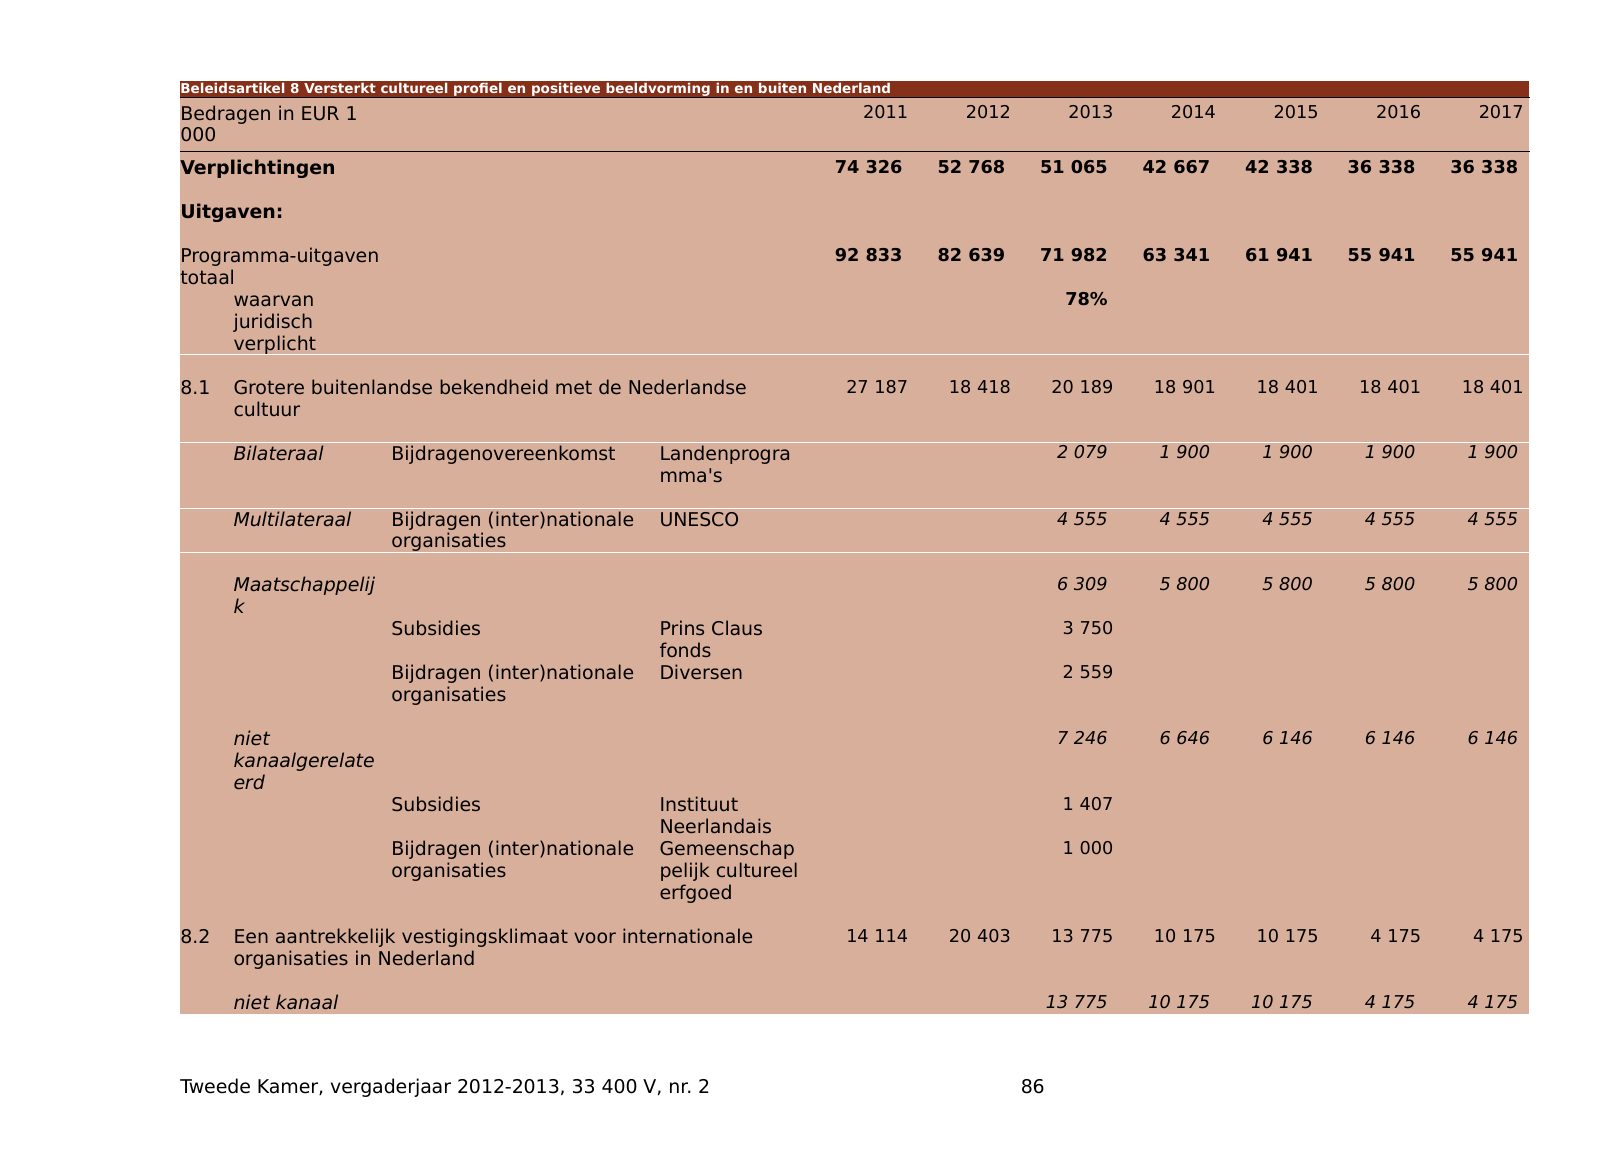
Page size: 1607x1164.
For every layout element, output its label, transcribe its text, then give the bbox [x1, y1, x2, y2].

table_cell 1 900 [1119, 443, 1222, 486]
table_cell [811, 794, 914, 838]
table_cell [1016, 223, 1119, 245]
table_cell waarvan juridisch verplicht [228, 289, 385, 354]
table_cell [1324, 838, 1427, 904]
table_cell [1016, 179, 1119, 201]
table_cell [180, 355, 227, 377]
table_cell Bijdragenovereenkomst [385, 443, 653, 486]
table_cell [1222, 662, 1324, 706]
table_cell [180, 904, 227, 926]
table_cell 82 639 [914, 245, 1016, 289]
table_cell Prins Claus fonds [654, 618, 811, 662]
table_cell 7 246 [1016, 728, 1119, 794]
table_cell [1119, 421, 1222, 442]
table_cell [1119, 904, 1222, 926]
table_cell [385, 706, 653, 728]
table_cell Landenprogramma's [654, 443, 811, 486]
table_cell [1119, 838, 1222, 904]
table_cell [1324, 662, 1427, 706]
table_cell 10 175 [1119, 926, 1222, 970]
table_cell [811, 289, 914, 354]
table_cell [1016, 355, 1119, 377]
table_cell 10 175 [1222, 926, 1324, 970]
table_cell 42 667 [1119, 152, 1222, 179]
table_cell [811, 443, 914, 486]
table_cell 55 941 [1427, 245, 1529, 289]
table_cell [1016, 970, 1119, 992]
table_cell Verplichtingen [180, 152, 385, 179]
table_cell [228, 223, 385, 245]
table_cell 4 555 [1016, 509, 1119, 552]
table_cell [1324, 355, 1427, 377]
table_cell Gemeenschappelijk cultureel erfgoed [654, 838, 811, 904]
table_cell [1427, 179, 1529, 201]
table_cell [1119, 179, 1222, 201]
table_cell [385, 223, 653, 245]
table_cell niet kanaal [228, 992, 385, 1014]
table_cell [914, 904, 1016, 926]
table_cell [1427, 553, 1529, 574]
table_cell [1119, 201, 1222, 223]
table_cell [811, 838, 914, 904]
table_cell [1427, 970, 1529, 992]
table_cell [914, 838, 1016, 904]
table_cell 6 146 [1427, 728, 1529, 794]
table_cell [385, 992, 653, 1014]
table_cell [180, 706, 227, 728]
table_cell 6 146 [1222, 728, 1324, 794]
table_cell [654, 179, 811, 201]
table_cell [811, 662, 914, 706]
table_cell [1119, 794, 1222, 838]
table_cell [914, 486, 1016, 508]
table_cell Multilateraal [228, 509, 385, 552]
table_cell [914, 509, 1016, 552]
table_cell [180, 794, 227, 838]
table_cell [385, 201, 653, 223]
table_cell [228, 553, 385, 574]
table_cell [1427, 355, 1529, 377]
table_cell [180, 443, 227, 486]
table_cell [1119, 223, 1222, 245]
table_cell [180, 662, 227, 706]
table_cell [654, 970, 811, 992]
table_cell [385, 355, 653, 377]
table_cell [385, 245, 653, 289]
table_cell 2017 [1427, 98, 1529, 151]
table_cell [228, 179, 385, 201]
table_cell 63 341 [1119, 245, 1222, 289]
table_cell [1324, 201, 1427, 223]
table_cell [180, 574, 227, 618]
table_cell [228, 794, 385, 838]
table_cell 71 982 [1016, 245, 1119, 289]
table_cell [811, 553, 914, 574]
table_cell 36 338 [1427, 152, 1529, 179]
table_cell [1427, 662, 1529, 706]
table_cell 36 338 [1324, 152, 1427, 179]
table_cell 2011 [811, 98, 914, 151]
table_cell Uitgaven: [180, 201, 385, 223]
table_cell [654, 245, 811, 289]
table_cell [811, 992, 914, 1014]
table_cell [1222, 289, 1324, 354]
table_cell [1324, 904, 1427, 926]
table_cell [914, 728, 1016, 794]
table_cell [228, 970, 385, 992]
table_cell [654, 201, 811, 223]
table_cell 18 401 [1222, 377, 1324, 421]
table_cell [914, 970, 1016, 992]
table_cell [1427, 706, 1529, 728]
table_cell [811, 618, 914, 662]
table_cell [228, 486, 385, 508]
table_cell UNESCO [654, 509, 811, 552]
table_cell [180, 838, 227, 904]
table_cell [1427, 904, 1529, 926]
table_cell [385, 289, 653, 354]
table_cell [654, 355, 811, 377]
table_cell 4 175 [1427, 992, 1529, 1014]
table_cell [1222, 223, 1324, 245]
table_cell 2012 [914, 98, 1016, 151]
table_cell [1222, 355, 1324, 377]
table_cell 4 555 [1427, 509, 1529, 552]
table_cell [1119, 970, 1222, 992]
table_cell [654, 289, 811, 354]
table_cell [811, 421, 914, 442]
table_cell [914, 553, 1016, 574]
table_cell Een aantrekkelijk vestigingsklimaat voor internationale organisaties in Nederland [228, 926, 811, 970]
table_cell [1016, 421, 1119, 442]
table_cell 51 065 [1016, 152, 1119, 179]
table_cell 55 941 [1324, 245, 1427, 289]
table_cell [228, 662, 385, 706]
table_cell [180, 553, 227, 574]
table_cell [1016, 904, 1119, 926]
table_cell 13 775 [1016, 926, 1119, 970]
table_cell [180, 618, 227, 662]
table_cell 18 901 [1119, 377, 1222, 421]
table_cell [1324, 553, 1427, 574]
table_cell [914, 794, 1016, 838]
table_cell 5 800 [1119, 574, 1222, 618]
table_cell [1222, 970, 1324, 992]
table_cell [1016, 486, 1119, 508]
table_cell [1119, 662, 1222, 706]
table_cell [228, 706, 385, 728]
table_cell 2 079 [1016, 443, 1119, 486]
table_cell [1222, 706, 1324, 728]
table_cell niet kanaalgerelateerd [228, 728, 385, 794]
table_cell [654, 98, 811, 151]
table_cell [1016, 706, 1119, 728]
table_cell [914, 421, 1016, 442]
table_cell 61 941 [1222, 245, 1324, 289]
table_cell [1119, 618, 1222, 662]
table_cell 2 559 [1016, 662, 1119, 706]
table_cell 4 175 [1324, 992, 1427, 1014]
table_cell 1 407 [1016, 794, 1119, 838]
table_cell 6 146 [1324, 728, 1427, 794]
table_cell [1222, 553, 1324, 574]
table_cell [914, 662, 1016, 706]
table_cell [811, 223, 914, 245]
table_cell 18 418 [914, 377, 1016, 421]
table_cell [654, 553, 811, 574]
table_cell 2014 [1119, 98, 1222, 151]
table_cell Subsidies [385, 618, 653, 662]
table_cell [228, 355, 385, 377]
table_cell [1324, 179, 1427, 201]
table_cell Bijdragen (inter)nationale organisaties [385, 509, 653, 552]
table_cell [914, 355, 1016, 377]
table_cell [180, 486, 227, 508]
table_cell [1222, 618, 1324, 662]
table_cell [1324, 486, 1427, 508]
table_cell 4 555 [1222, 509, 1324, 552]
table_cell 2016 [1324, 98, 1427, 151]
table_cell [1427, 201, 1529, 223]
table_cell [654, 152, 811, 179]
table_cell 1 000 [1016, 838, 1119, 904]
table_cell 6 646 [1119, 728, 1222, 794]
table_cell [654, 992, 811, 1014]
table_cell 6 309 [1016, 574, 1119, 618]
table_cell [1119, 553, 1222, 574]
table_cell [1222, 201, 1324, 223]
table_cell [811, 728, 914, 794]
table_cell [654, 706, 811, 728]
table_cell 18 401 [1324, 377, 1427, 421]
table_cell [654, 904, 811, 926]
table_cell [1222, 904, 1324, 926]
table_cell [811, 509, 914, 552]
table_cell [914, 992, 1016, 1014]
table_cell 74 326 [811, 152, 914, 179]
table_cell [385, 179, 653, 201]
table_cell [180, 421, 227, 442]
table_cell 27 187 [811, 377, 914, 421]
table_cell [811, 355, 914, 377]
table_cell 5 800 [1427, 574, 1529, 618]
table_cell [1427, 289, 1529, 354]
table_cell 10 175 [1119, 992, 1222, 1014]
table_cell 5 800 [1222, 574, 1324, 618]
table_cell Instituut Neerlandais [654, 794, 811, 838]
table_cell 1 900 [1427, 443, 1529, 486]
table_cell 18 401 [1427, 377, 1529, 421]
table_cell [1222, 838, 1324, 904]
table_cell [914, 201, 1016, 223]
table_cell [1427, 618, 1529, 662]
table_cell [385, 486, 653, 508]
table_cell 78% [1016, 289, 1119, 354]
table_cell [180, 289, 227, 354]
table_cell [1427, 486, 1529, 508]
table_cell [654, 421, 811, 442]
table_cell [180, 223, 227, 245]
table_cell [914, 618, 1016, 662]
table_cell 42 338 [1222, 152, 1324, 179]
table_cell 2015 [1222, 98, 1324, 151]
table_cell Bijdragen (inter)nationale organisaties [385, 838, 653, 904]
table_cell 8.1 [180, 377, 227, 421]
table_cell [180, 509, 227, 552]
table_cell [385, 98, 653, 151]
table_cell 4 555 [1324, 509, 1427, 552]
table_cell [1119, 486, 1222, 508]
table_cell [1324, 970, 1427, 992]
table_cell 4 175 [1427, 926, 1529, 970]
table_cell Bijdragen (inter)nationale organisaties [385, 662, 653, 706]
table_cell 20 403 [914, 926, 1016, 970]
table_cell [914, 223, 1016, 245]
table_cell [1222, 421, 1324, 442]
table_cell [180, 992, 227, 1014]
table_cell [385, 421, 653, 442]
table_cell Bedragen in EUR 1 000 [180, 98, 385, 151]
table_cell [385, 970, 653, 992]
table_cell 1 900 [1324, 443, 1427, 486]
table_cell [914, 179, 1016, 201]
table_cell [654, 223, 811, 245]
table_cell 52 768 [914, 152, 1016, 179]
table_cell Subsidies [385, 794, 653, 838]
table_cell [1427, 794, 1529, 838]
table_cell 13 775 [1016, 992, 1119, 1014]
table_cell [180, 970, 227, 992]
table_cell Bilateraal [228, 443, 385, 486]
table_cell [385, 553, 653, 574]
table_cell [811, 574, 914, 618]
table_cell 3 750 [1016, 618, 1119, 662]
table_cell [811, 970, 914, 992]
table_cell 14 114 [811, 926, 914, 970]
table_cell [1119, 355, 1222, 377]
table_cell [811, 179, 914, 201]
table_cell [914, 706, 1016, 728]
table_cell [1222, 486, 1324, 508]
table_cell [385, 728, 653, 794]
table_cell [654, 728, 811, 794]
table_cell 8.2 [180, 926, 227, 970]
table_cell [811, 904, 914, 926]
table_cell [1119, 706, 1222, 728]
table_cell [914, 289, 1016, 354]
table_cell Programma-uitgaven totaal [180, 245, 385, 289]
table_cell [228, 838, 385, 904]
table_cell [1222, 179, 1324, 201]
table_cell [811, 486, 914, 508]
table_cell [228, 904, 385, 926]
table_cell [228, 618, 385, 662]
table_cell [1427, 421, 1529, 442]
table_cell [1222, 794, 1324, 838]
table_cell [1324, 421, 1427, 442]
table_cell [180, 728, 227, 794]
table_cell [385, 574, 653, 618]
table_cell [385, 152, 653, 179]
table_cell [654, 486, 811, 508]
table_cell [385, 904, 653, 926]
table_cell [1324, 706, 1427, 728]
table_cell [1427, 838, 1529, 904]
table_cell 5 800 [1324, 574, 1427, 618]
table_cell 10 175 [1222, 992, 1324, 1014]
table_cell [914, 574, 1016, 618]
table_cell 92 833 [811, 245, 914, 289]
table_cell Maatschappelijk [228, 574, 385, 618]
table_cell [1427, 223, 1529, 245]
table_cell [1119, 289, 1222, 354]
table_cell [1324, 794, 1427, 838]
table_header Beleidsartikel 8 Versterkt cultureel profiel en positieve beeldvorming in en buiten Nederland [180, 81, 1529, 97]
table_cell [914, 443, 1016, 486]
table_cell [180, 179, 227, 201]
table_cell Diversen [654, 662, 811, 706]
table_cell 1 900 [1222, 443, 1324, 486]
table_cell [811, 201, 914, 223]
table_cell [228, 421, 385, 442]
table_cell 2013 [1016, 98, 1119, 151]
table_cell [1016, 553, 1119, 574]
table_cell [811, 706, 914, 728]
table_cell [1016, 201, 1119, 223]
table_cell [654, 574, 811, 618]
table_cell [1324, 289, 1427, 354]
table_cell [1324, 223, 1427, 245]
table_cell Grotere buitenlandse bekendheid met de Nederlandse cultuur [228, 377, 811, 421]
table_cell 20 189 [1016, 377, 1119, 421]
table_cell 4 555 [1119, 509, 1222, 552]
table_cell 4 175 [1324, 926, 1427, 970]
table_cell [1324, 618, 1427, 662]
